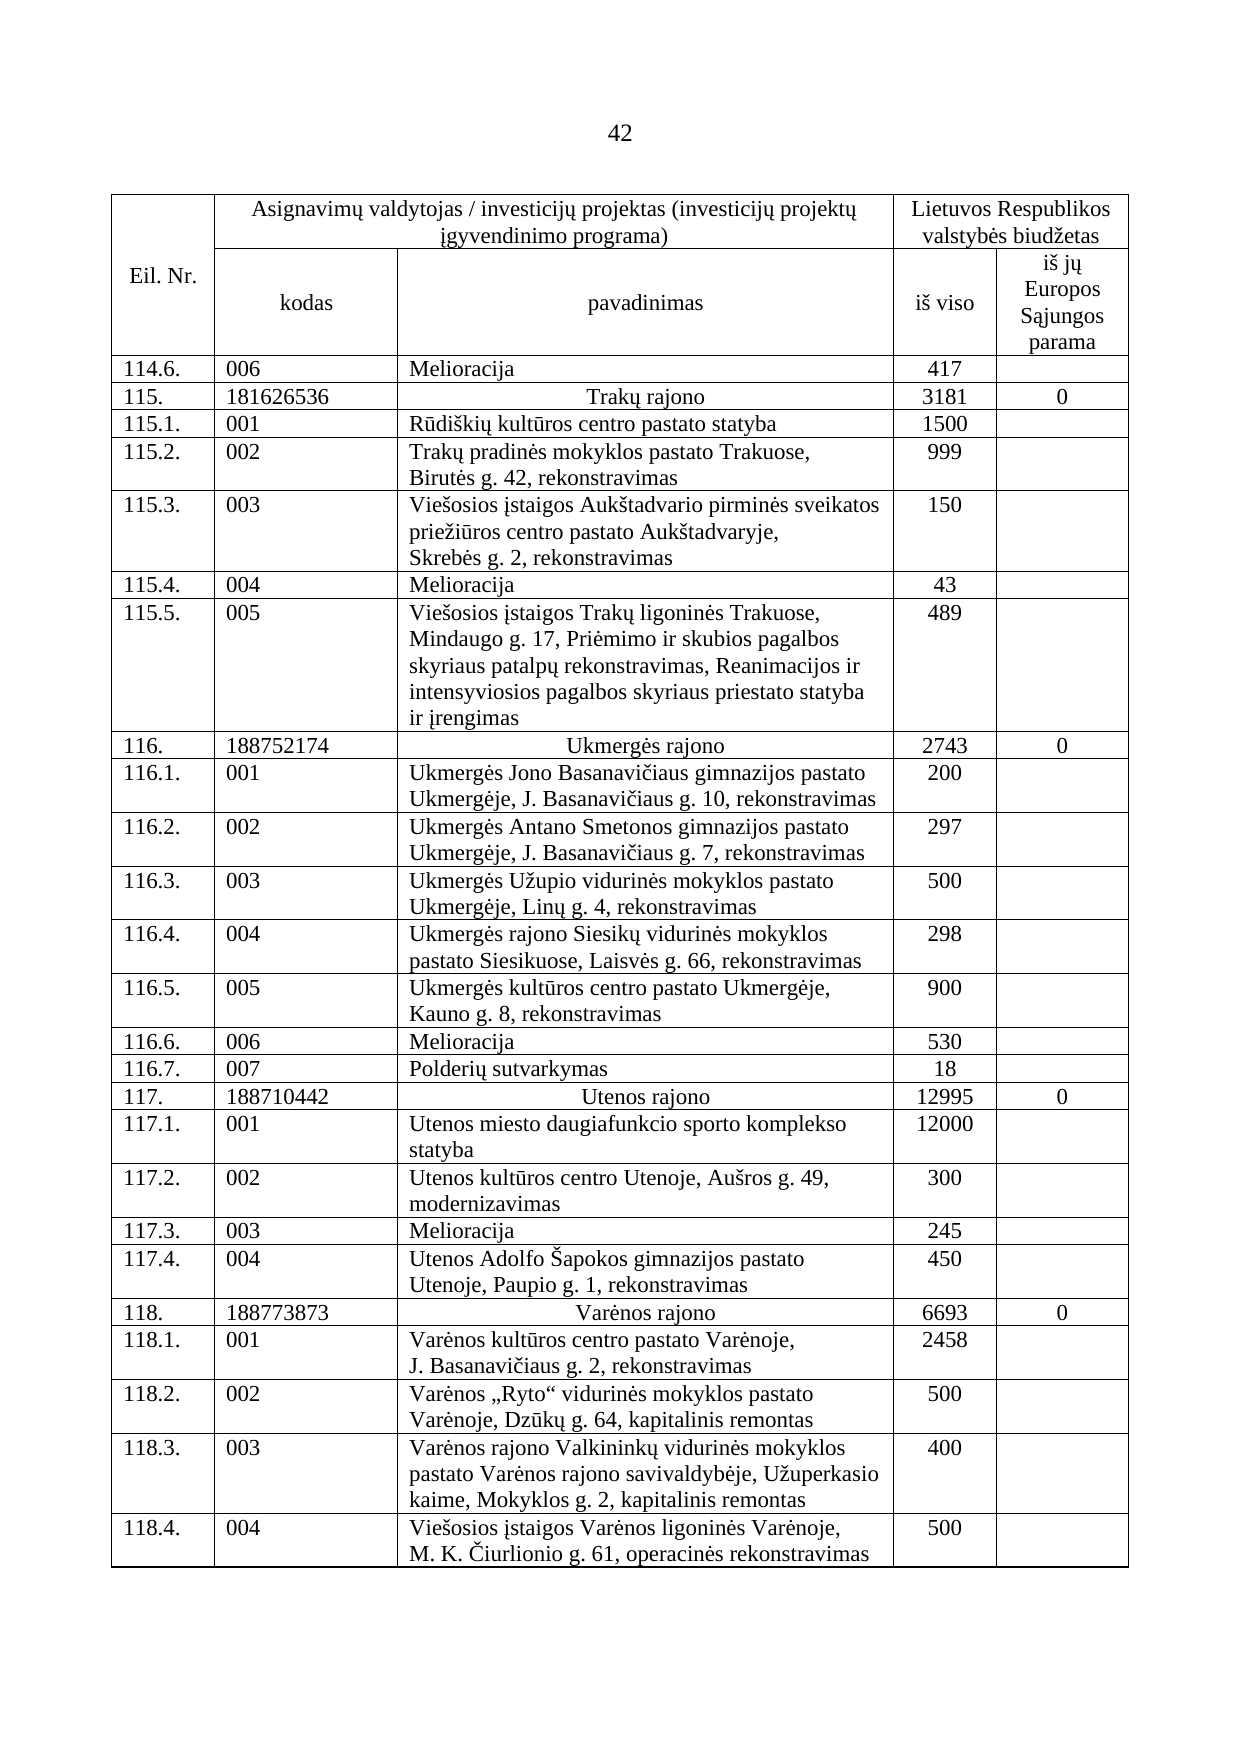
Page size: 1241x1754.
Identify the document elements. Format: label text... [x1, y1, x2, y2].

table_cell Utenos miesto daugiafunkcio sporto komplekso statyba [398, 1110, 893, 1163]
table_cell 0 [997, 383, 1128, 409]
table_cell 181626536 [215, 383, 397, 409]
table_cell Ukmergės Jono Basanavičiaus gimnazijos pastato Ukmergėje, J. Basanavičiaus g. 10, rekonstravimas [398, 759, 893, 812]
table_cell 002 [215, 438, 397, 490]
table_cell Melioracija [398, 1028, 893, 1054]
table_cell 2743 [894, 732, 996, 758]
table_cell [997, 867, 1128, 919]
table_cell pavadinimas [398, 249, 893, 354]
table_cell 116. [112, 732, 214, 758]
table_cell 245 [894, 1218, 996, 1244]
table_cell Polderių sutvarkymas [398, 1055, 893, 1082]
table_cell Viešosios įstaigos Aukštadvario pirminės sveikatos priežiūros centro pastato Aukštadvaryje, Skrebės g. 2, rekonstravimas [398, 491, 893, 571]
table_cell 118.1. [112, 1326, 214, 1379]
table_cell 2458 [894, 1326, 996, 1379]
table_cell 500 [894, 1380, 996, 1433]
table_cell 004 [215, 1245, 397, 1298]
table_cell 003 [215, 867, 397, 919]
table_cell 003 [215, 1434, 397, 1513]
table_cell [997, 438, 1128, 490]
table_cell [997, 1110, 1128, 1163]
table_cell 001 [215, 1326, 397, 1379]
table_cell 116.7. [112, 1055, 214, 1082]
table_cell [997, 1434, 1128, 1513]
table_cell 18 [894, 1055, 996, 1082]
table_cell Rūdiškių kultūros centro pastato statyba [398, 410, 893, 437]
table_cell Utenos rajono [398, 1083, 893, 1109]
table_header Lietuvos Respublikos valstybės biudžetas [894, 195, 1128, 248]
table_cell 004 [215, 572, 397, 598]
table_cell 117. [112, 1083, 214, 1109]
table_cell [997, 1028, 1128, 1054]
table_cell 003 [215, 491, 397, 571]
table_cell 006 [215, 1028, 397, 1054]
table_cell Trakų rajono [398, 383, 893, 409]
table_cell 118.4. [112, 1514, 214, 1566]
table_cell 1500 [894, 410, 996, 437]
table_cell [997, 1380, 1128, 1433]
table_cell 118.3. [112, 1434, 214, 1513]
table_cell 500 [894, 1514, 996, 1566]
table_cell 298 [894, 920, 996, 973]
table_cell [997, 410, 1128, 437]
table_cell 115.4. [112, 572, 214, 598]
table_cell 116.5. [112, 974, 214, 1027]
table_cell 115.3. [112, 491, 214, 571]
table_cell Melioracija [398, 356, 893, 382]
table_cell 200 [894, 759, 996, 812]
table_cell [997, 1164, 1128, 1217]
table_cell 002 [215, 813, 397, 866]
table_cell Ukmergės Užupio vidurinės mokyklos pastato Ukmergėje, Linų g. 4, rekonstravimas [398, 867, 893, 919]
table_cell [997, 813, 1128, 866]
table_cell 005 [215, 599, 397, 731]
table_cell Varėnos kultūros centro pastato Varėnoje, J. Basanavičiaus g. 2, rekonstravimas [398, 1326, 893, 1379]
table_cell 118. [112, 1299, 214, 1325]
table_cell 0 [997, 1299, 1128, 1325]
table_cell 005 [215, 974, 397, 1027]
table_cell 300 [894, 1164, 996, 1217]
table_cell Varėnos rajono [398, 1299, 893, 1325]
table_cell iš viso [894, 249, 996, 354]
table_cell 450 [894, 1245, 996, 1298]
table_cell 150 [894, 491, 996, 571]
table_cell Trakų pradinės mokyklos pastato Trakuose, Birutės g. 42, rekonstravimas [398, 438, 893, 490]
table_cell 117.3. [112, 1218, 214, 1244]
table_cell Ukmergės Antano Smetonos gimnazijos pastato Ukmergėje, J. Basanavičiaus g. 7, rekonstravimas [398, 813, 893, 866]
table_cell 116.3. [112, 867, 214, 919]
table_cell [997, 920, 1128, 973]
table_cell [997, 572, 1128, 598]
table_cell 001 [215, 759, 397, 812]
table_cell 117.4. [112, 1245, 214, 1298]
table_cell 6693 [894, 1299, 996, 1325]
table_cell Viešosios įstaigos Varėnos ligoninės Varėnoje, M. K. Čiurlionio g. 61, operacinės rekonstravimas [398, 1514, 893, 1566]
table_cell 12995 [894, 1083, 996, 1109]
table_cell 0 [997, 1083, 1128, 1109]
table_cell Varėnos rajono Valkininkų vidurinės mokyklos pastato Varėnos rajono savivaldybėje, Užuperkasio kaime, Mokyklos g. 2, kapitalinis remontas [398, 1434, 893, 1513]
table_cell 116.2. [112, 813, 214, 866]
table_cell 530 [894, 1028, 996, 1054]
table_cell 117.2. [112, 1164, 214, 1217]
table_cell Ukmergės rajono [398, 732, 893, 758]
table_cell 115.1. [112, 410, 214, 437]
table_cell 115.5. [112, 599, 214, 731]
table_cell 002 [215, 1380, 397, 1433]
table_cell [997, 759, 1128, 812]
table_cell 999 [894, 438, 996, 490]
table_cell [997, 1245, 1128, 1298]
table_cell 118.2. [112, 1380, 214, 1433]
table_cell 489 [894, 599, 996, 731]
table_cell 188773873 [215, 1299, 397, 1325]
table_cell [997, 1326, 1128, 1379]
table_cell 116.6. [112, 1028, 214, 1054]
table_cell 006 [215, 356, 397, 382]
table_cell 900 [894, 974, 996, 1027]
table_cell Varėnos „Ryto“ vidurinės mokyklos pastato Varėnoje, Dzūkų g. 64, kapitalinis remontas [398, 1380, 893, 1433]
table_cell [997, 599, 1128, 731]
table_cell kodas [215, 249, 397, 354]
table_cell 002 [215, 1164, 397, 1217]
table_cell 001 [215, 410, 397, 437]
table_cell 188710442 [215, 1083, 397, 1109]
table_cell [997, 1514, 1128, 1566]
table_cell 004 [215, 1514, 397, 1566]
table_cell Melioracija [398, 572, 893, 598]
table_cell 116.4. [112, 920, 214, 973]
table_cell [997, 1055, 1128, 1082]
table_cell 007 [215, 1055, 397, 1082]
table_cell 115.2. [112, 438, 214, 490]
table_header Asignavimų valdytojas / investicijų projektas (investicijų projektų įgyvendinimo programa) [215, 195, 893, 248]
table_cell 3181 [894, 383, 996, 409]
table_cell 188752174 [215, 732, 397, 758]
table_cell 0 [997, 732, 1128, 758]
table_cell 297 [894, 813, 996, 866]
table_cell iš jų Europos Sąjungos parama [997, 249, 1128, 354]
table_cell Melioracija [398, 1218, 893, 1244]
table_cell 114.6. [112, 356, 214, 382]
table_cell Viešosios įstaigos Trakų ligoninės Trakuose, Mindaugo g. 17, Priėmimo ir skubios pagalbos skyriaus patalpų rekonstravimas, Reanimacijos ir intensyviosios pagalbos skyriaus priestato statyba ir įrengimas [398, 599, 893, 731]
table_cell 43 [894, 572, 996, 598]
table_cell 417 [894, 356, 996, 382]
table_cell 12000 [894, 1110, 996, 1163]
table_cell 400 [894, 1434, 996, 1513]
table_cell 117.1. [112, 1110, 214, 1163]
table_cell [997, 491, 1128, 571]
table_cell [997, 974, 1128, 1027]
table_cell Utenos kultūros centro Utenoje, Aušros g. 49, modernizavimas [398, 1164, 893, 1217]
table_cell [997, 1218, 1128, 1244]
table_cell Ukmergės kultūros centro pastato Ukmergėje, Kauno g. 8, rekonstravimas [398, 974, 893, 1027]
table_cell 115. [112, 383, 214, 409]
table_cell 001 [215, 1110, 397, 1163]
table_cell [997, 356, 1128, 382]
table_cell Utenos Adolfo Šapokos gimnazijos pastato Utenoje, Paupio g. 1, rekonstravimas [398, 1245, 893, 1298]
table_header Eil. Nr. [112, 195, 214, 354]
table_cell Ukmergės rajono Siesikų vidurinės mokyklos pastato Siesikuose, Laisvės g. 66, rekonstravimas [398, 920, 893, 973]
table_cell 003 [215, 1218, 397, 1244]
table_cell 004 [215, 920, 397, 973]
table_cell 500 [894, 867, 996, 919]
table_cell 116.1. [112, 759, 214, 812]
